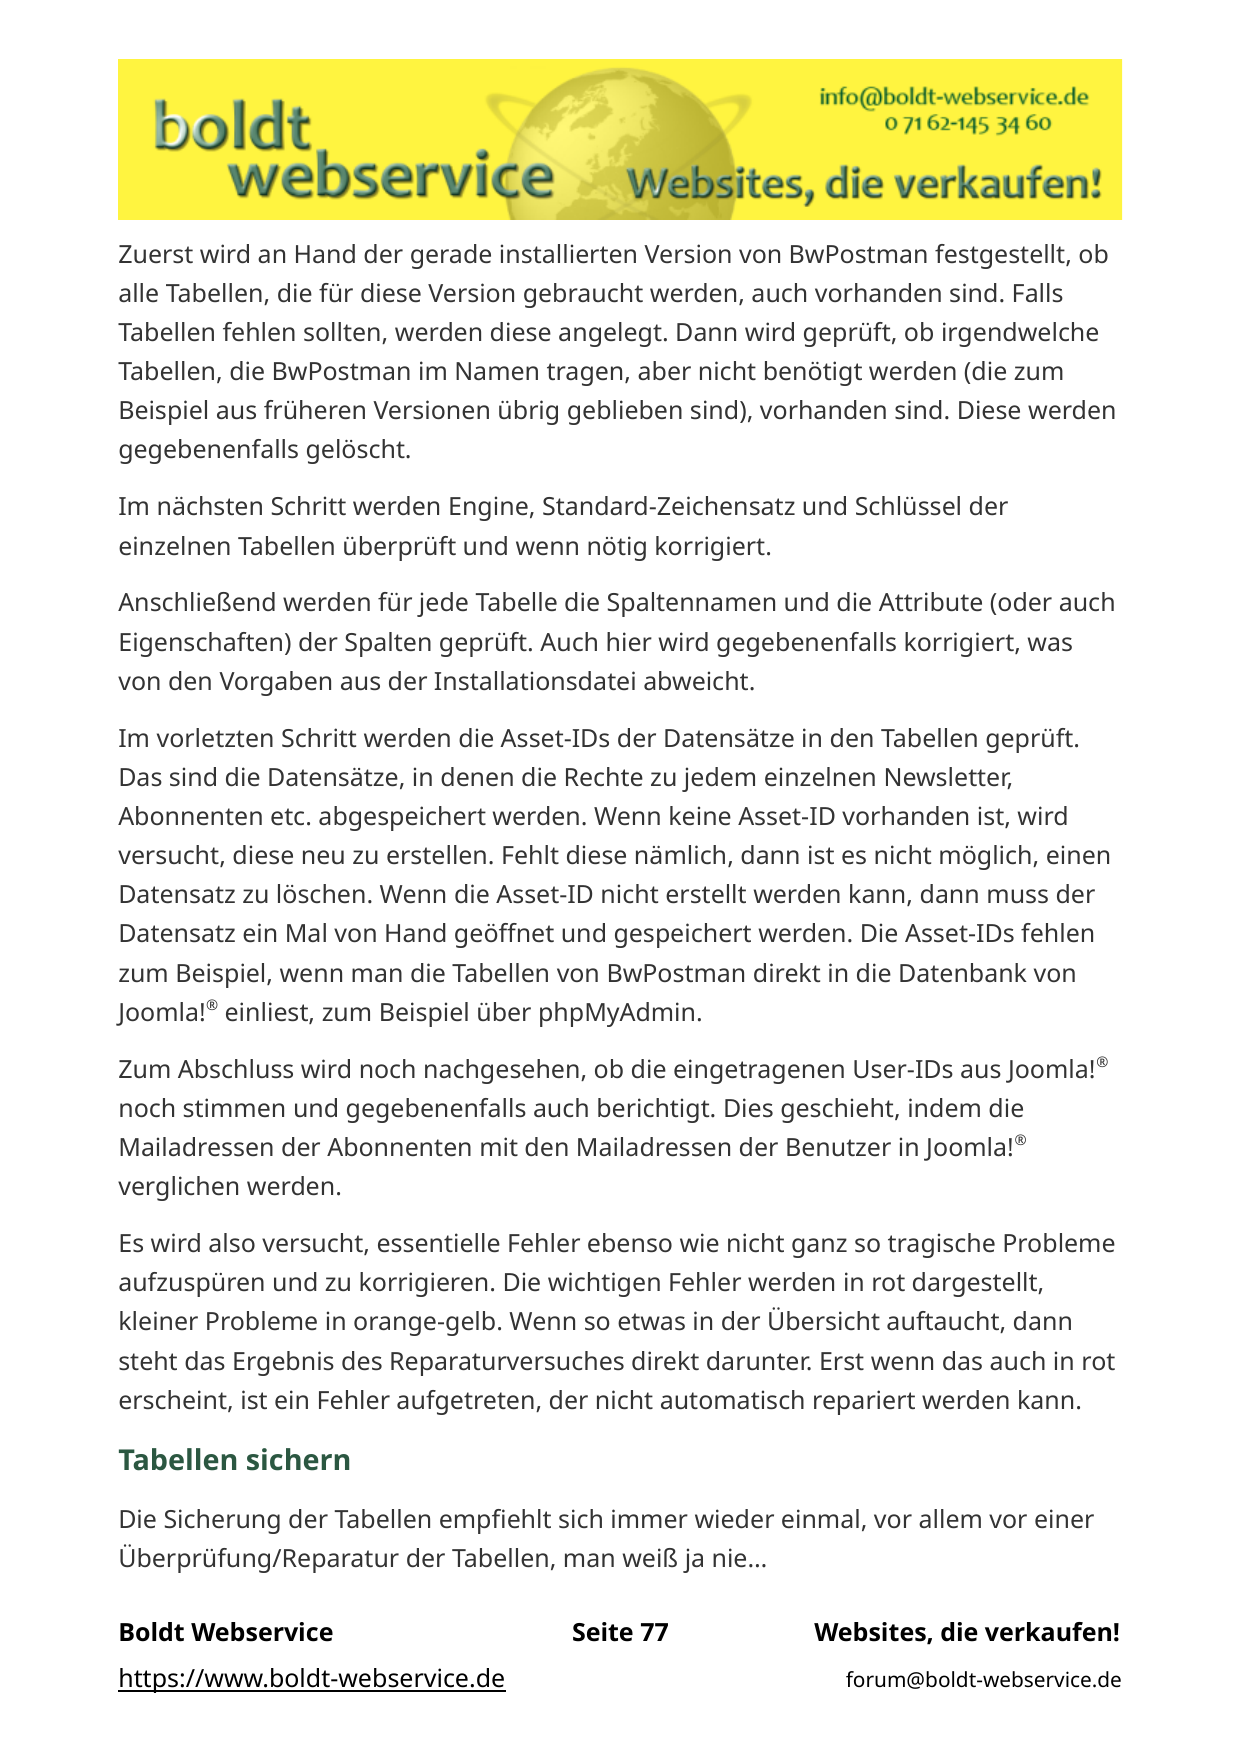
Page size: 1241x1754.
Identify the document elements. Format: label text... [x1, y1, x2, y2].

text Zum Abschluss wird noch nachgesehen, ob die eingetragenen User-IDs aus Joomla!® noch stimmen und gegebenenfalls auch berichtigt. Dies geschieht, indem die Mailadressen der Abonnenten mit den Mailadressen der Benutzer in Joomla!® verglichen werden. [118, 1051, 1122, 1203]
subtitle Tabellen sichern [118, 1439, 1122, 1478]
text Zuerst wird an Hand der gerade installierten Version von BwPostman festgestellt, ob alle Tabellen, die für diese Version gebraucht werden, auch vorhanden sind. Falls Tabellen fehlen sollten, werden diese angelegt. Dann wird geprüft, ob irgendwelche Tabellen, die BwPostman im Namen tragen, aber nicht benötigt werden (die zum Beispiel aus früheren Versionen übrig geblieben sind), vorhanden sind. Diese werden gegebenenfalls gelöscht. [118, 236, 1122, 466]
text Im nächsten Schritt werden Engine, Standard-Zeichensatz und Schlüssel der einzelnen Tabellen überprüft und wenn nötig korrigiert. [118, 489, 1122, 562]
picture [118, 59, 1123, 220]
text Es wird also versucht, essentielle Fehler ebenso wie nicht ganz so tragische Probleme aufzuspüren und zu korrigieren. Die wichtigen Fehler werden in rot dargestellt, kleiner Probleme in orange-gelb. Wenn so etwas in der Übersicht auftaucht, dann steht das Ergebnis des Reparaturversuches direkt darunter. Erst wenn das auch in rot erscheint, ist ein Fehler aufgetreten, der nicht automatisch repariert werden kann. [118, 1226, 1122, 1416]
text Im vorletzten Schritt werden die Asset-IDs der Datensätze in den Tabellen geprüft. Das sind die Datensätze, in denen die Rechte zu jedem einzelnen Newsletter, Abonnenten etc. abgespeichert werden. Wenn keine Asset-ID vorhanden ist, wird versucht, diese neu zu erstellen. Fehlt diese nämlich, dann ist es nicht möglich, einen Datensatz zu löschen. Wenn die Asset-ID nicht erstellt werden kann, dann muss der Datensatz ein Mal von Hand geöffnet und gespeichert werden. Die Asset-IDs fehlen zum Beispiel, wenn man die Tabellen von BwPostman direkt in die Datenbank von Joomla!® einliest, zum Beispiel über phpMyAdmin. [118, 720, 1122, 1028]
text Anschließend werden für jede Tabelle die Spaltennamen und die Attribute (oder auch Eigenschaften) der Spalten geprüft. Auch hier wird gegebenenfalls korrigiert, was von den Vorgaben aus der Installationsdatei abweicht. [118, 585, 1122, 697]
text Die Sicherung der Tabellen empfiehlt sich immer wieder einmal, vor allem vor einer Überprüfung/Reparatur der Tabellen, man weiß ja nie… [118, 1502, 1122, 1575]
